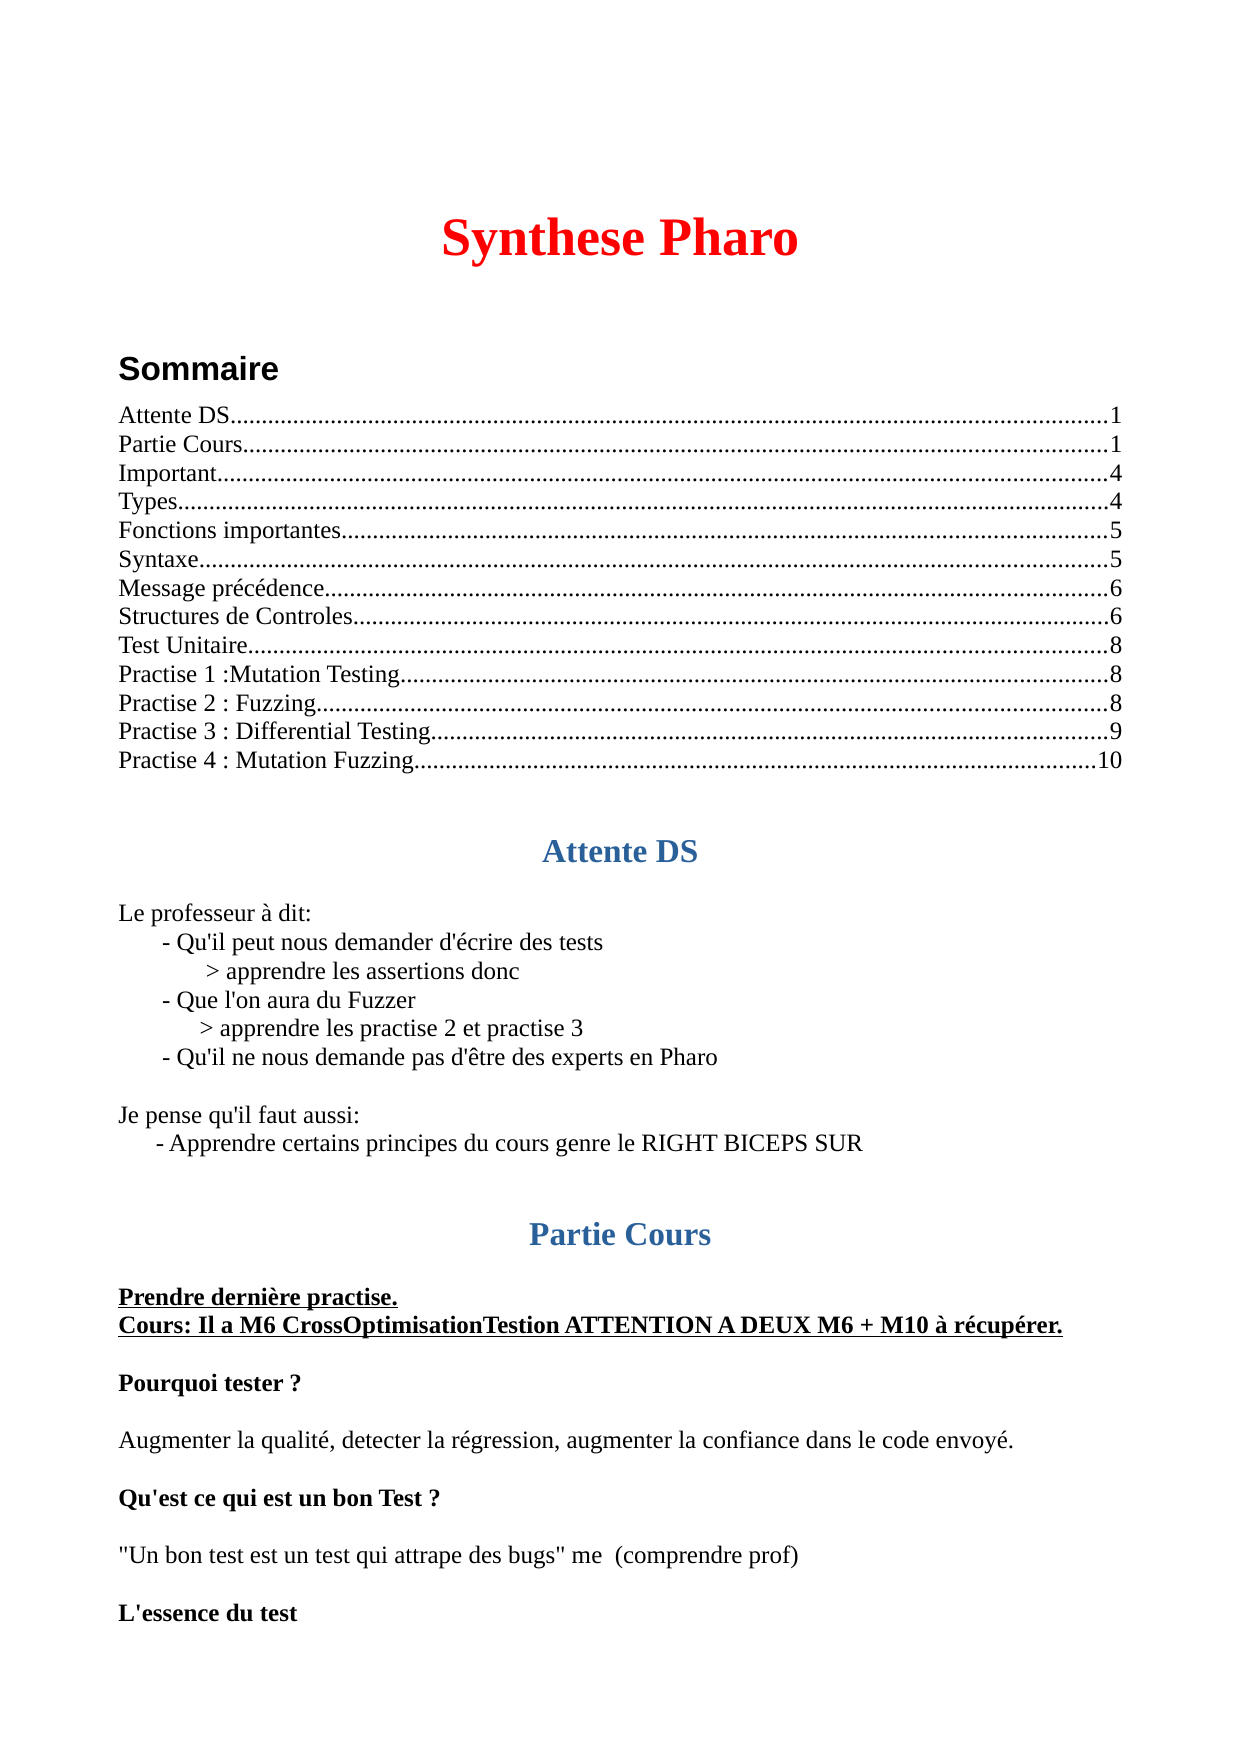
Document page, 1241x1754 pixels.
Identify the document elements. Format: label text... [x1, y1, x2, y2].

text Augmenter la qualité, detecter la régression, augmenter la confiance dans le code envoyé. [118, 1426, 1122, 1454]
text Practise 2 : Fuzzing 8 [118, 688, 1122, 716]
text - Apprendre certains principes du cours genre le RIGHT BICEPS SUR [118, 1128, 1122, 1157]
text Synthese Pharo [118, 204, 1122, 267]
text Practise 3 : Differential Testing 9 [118, 716, 1122, 745]
text L'essence du test [118, 1598, 1122, 1627]
text > apprendre les practise 2 et practise 3 [118, 1013, 1122, 1042]
text Qu'est ce qui est un bon Test ? [118, 1483, 1122, 1512]
text - Qu'il ne nous demande pas d'être des experts en Pharo [118, 1042, 1122, 1071]
text "Un bon test est un test qui attrape des bugs" me (comprendre prof) [118, 1541, 1122, 1569]
text - Qu'il peut nous demander d'écrire des tests [118, 927, 1122, 956]
text > apprendre les assertions donc [118, 956, 1122, 985]
text Important 4 [118, 458, 1122, 486]
text Types 4 [118, 486, 1122, 515]
text - Que l'on aura du Fuzzer [118, 985, 1122, 1013]
text Test Unitaire 8 [118, 630, 1122, 659]
text Le professeur à dit: [118, 898, 1122, 927]
text Attente DS [118, 831, 1122, 870]
text Attente DS 1 [118, 400, 1122, 429]
subtitle Sommaire [118, 349, 1122, 388]
text Practise 1 :Mutation Testing 8 [118, 659, 1122, 688]
text Practise 4 : Mutation Fuzzing 10 [118, 745, 1122, 774]
text Pourquoi tester ? [118, 1368, 1122, 1397]
text Prendre dernière practise. [118, 1282, 1122, 1311]
text Partie Cours [118, 1215, 1122, 1253]
text Fonctions importantes 5 [118, 515, 1122, 544]
text Syntaxe 5 [118, 544, 1122, 573]
text Message précédence 6 [118, 573, 1122, 601]
text Je pense qu'il faut aussi: [118, 1100, 1122, 1128]
text Cours: Il a M6 CrossOptimisationTestion ATTENTION A DEUX M6 + M10 à récupérer. [118, 1311, 1122, 1339]
text Structures de Controles 6 [118, 601, 1122, 630]
text Partie Cours 1 [118, 429, 1122, 458]
